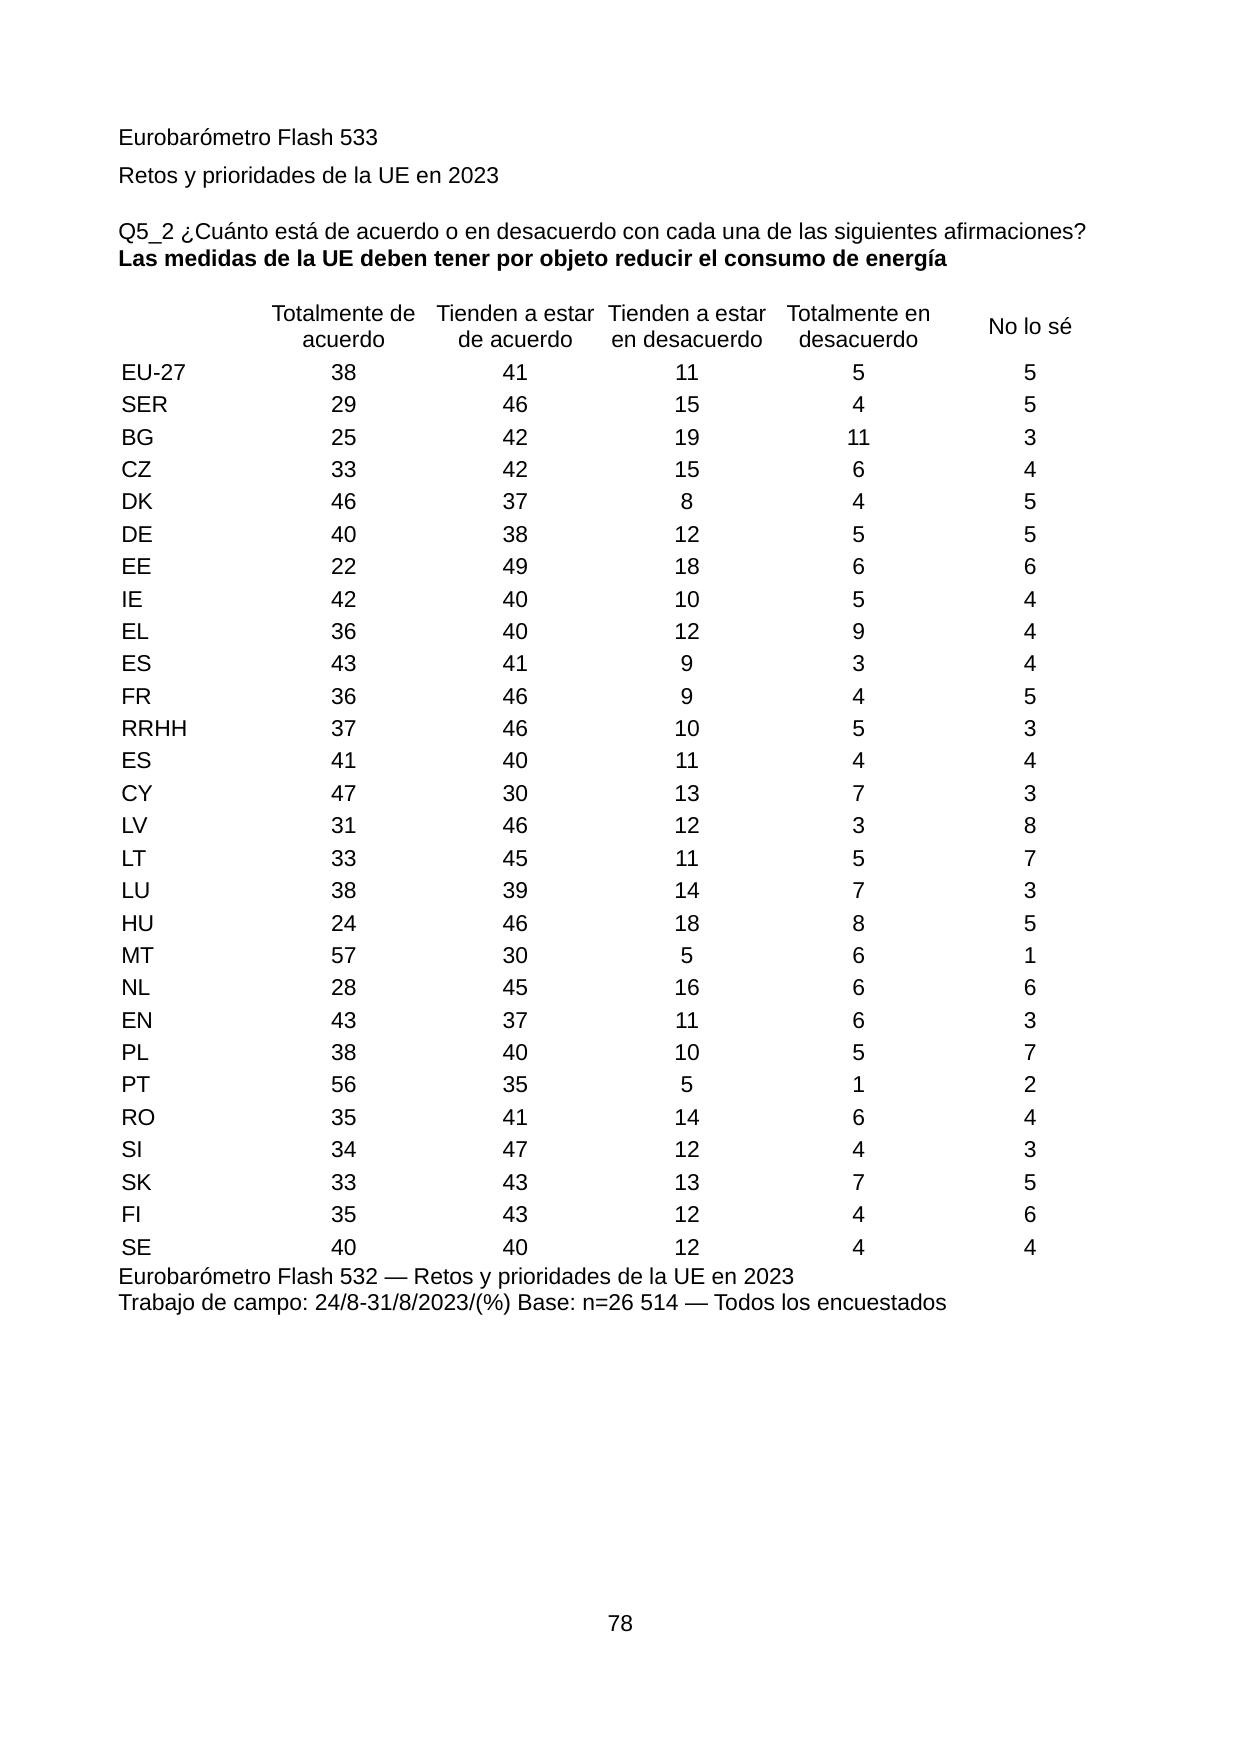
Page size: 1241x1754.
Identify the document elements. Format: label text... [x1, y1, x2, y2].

table_cell 6 [773, 1101, 944, 1133]
table_cell 45 [429, 971, 601, 1004]
table_cell NL [118, 971, 258, 1004]
table_cell 4 [944, 453, 1116, 485]
table_cell 43 [258, 1004, 429, 1036]
table_cell 25 [258, 421, 429, 453]
table_cell PL [118, 1036, 258, 1068]
table_header Totalmente en desacuerdo [773, 297, 944, 356]
table_cell 5 [944, 518, 1116, 550]
table_cell EL [118, 615, 258, 647]
table_cell SER [118, 388, 258, 421]
table_cell 5 [773, 842, 944, 874]
table_cell 41 [429, 647, 601, 680]
table_cell 3 [773, 647, 944, 680]
table_cell 12 [601, 809, 773, 842]
table_cell 4 [944, 745, 1116, 777]
table_header [118, 297, 258, 356]
table_cell 46 [258, 485, 429, 518]
table_cell 49 [429, 550, 601, 582]
table_cell 7 [773, 874, 944, 906]
table_cell 35 [258, 1101, 429, 1133]
table_cell 6 [944, 971, 1116, 1004]
table_cell 10 [601, 712, 773, 744]
table_cell 4 [944, 647, 1116, 680]
table_cell 57 [258, 939, 429, 971]
table_cell LV [118, 809, 258, 842]
table_cell 40 [429, 615, 601, 647]
table_cell 3 [944, 1133, 1116, 1166]
table_cell 22 [258, 550, 429, 582]
table_cell 35 [429, 1069, 601, 1101]
table_cell 14 [601, 1101, 773, 1133]
table_cell 33 [258, 1166, 429, 1198]
table_cell 47 [429, 1133, 601, 1166]
table_cell 4 [773, 745, 944, 777]
table_cell 5 [773, 1036, 944, 1068]
table_cell 6 [773, 1004, 944, 1036]
table_cell 56 [258, 1069, 429, 1101]
table_cell 8 [601, 485, 773, 518]
table_cell 28 [258, 971, 429, 1004]
table_cell 36 [258, 615, 429, 647]
table_cell 36 [258, 680, 429, 712]
table_cell SI [118, 1133, 258, 1166]
table_cell 19 [601, 421, 773, 453]
text Eurobarómetro Flash 532 — Retos y prioridades de la UE en 2023 [118, 1263, 1122, 1289]
table_cell 11 [773, 421, 944, 453]
table_cell FR [118, 680, 258, 712]
table_cell 8 [944, 809, 1116, 842]
table_cell 12 [601, 615, 773, 647]
table_cell 30 [429, 939, 601, 971]
table_cell 9 [601, 680, 773, 712]
table_cell 38 [258, 356, 429, 388]
table_cell 41 [429, 1101, 601, 1133]
table_cell RO [118, 1101, 258, 1133]
table_cell 40 [429, 1230, 601, 1263]
table_cell 40 [429, 583, 601, 615]
table_cell 11 [601, 1004, 773, 1036]
table_cell 33 [258, 453, 429, 485]
table_cell 7 [944, 842, 1116, 874]
table_cell 46 [429, 906, 601, 939]
table_cell 46 [429, 809, 601, 842]
table_cell 33 [258, 842, 429, 874]
table_cell HU [118, 906, 258, 939]
table_cell DE [118, 518, 258, 550]
table_cell 38 [258, 1036, 429, 1068]
table_cell 4 [944, 1101, 1116, 1133]
table_header Tienden a estar de acuerdo [429, 297, 601, 356]
table_cell 9 [773, 615, 944, 647]
table_cell 30 [429, 777, 601, 809]
table_cell 46 [429, 680, 601, 712]
table_cell 42 [429, 453, 601, 485]
table_cell PT [118, 1069, 258, 1101]
text Q5_2 ¿Cuánto está de acuerdo o en desacuerdo con cada una de las siguientes afirmaciones? [118, 218, 1122, 244]
table_cell 35 [258, 1198, 429, 1230]
table_cell 18 [601, 906, 773, 939]
table_cell LT [118, 842, 258, 874]
table_cell 8 [773, 906, 944, 939]
table_cell 3 [944, 874, 1116, 906]
table_cell 13 [601, 777, 773, 809]
table_cell 11 [601, 842, 773, 874]
table_cell 1 [944, 939, 1116, 971]
table_cell 12 [601, 1230, 773, 1263]
table_cell 5 [944, 906, 1116, 939]
table_cell 5 [773, 583, 944, 615]
table_cell 9 [601, 647, 773, 680]
table_cell 10 [601, 583, 773, 615]
table_cell 3 [773, 809, 944, 842]
table_cell 4 [773, 680, 944, 712]
table_cell 46 [429, 388, 601, 421]
table_cell RRHH [118, 712, 258, 744]
table_cell 6 [773, 550, 944, 582]
table_cell 6 [773, 453, 944, 485]
table_cell 4 [944, 583, 1116, 615]
table_cell 4 [773, 485, 944, 518]
table_cell 42 [258, 583, 429, 615]
table_cell 4 [773, 1198, 944, 1230]
table_cell 5 [944, 680, 1116, 712]
table_cell 42 [429, 421, 601, 453]
table_cell 12 [601, 1198, 773, 1230]
table_cell EE [118, 550, 258, 582]
table_cell EU-27 [118, 356, 258, 388]
table_cell 4 [773, 1230, 944, 1263]
table_cell 34 [258, 1133, 429, 1166]
table_cell 6 [773, 971, 944, 1004]
table_cell 41 [258, 745, 429, 777]
table_header Tienden a estar en desacuerdo [601, 297, 773, 356]
table_header No lo sé [944, 297, 1116, 356]
text Las medidas de la UE deben tener por objeto reducir el consumo de energía [118, 244, 1122, 271]
table_cell 12 [601, 1133, 773, 1166]
table_cell 4 [944, 1230, 1116, 1263]
table_cell 2 [944, 1069, 1116, 1101]
table_cell 7 [773, 1166, 944, 1198]
table_cell 1 [773, 1069, 944, 1101]
table_cell 45 [429, 842, 601, 874]
table_cell DK [118, 485, 258, 518]
table_cell EN [118, 1004, 258, 1036]
table_cell CZ [118, 453, 258, 485]
table_cell 40 [429, 1036, 601, 1068]
table_cell 7 [773, 777, 944, 809]
table_cell 5 [944, 356, 1116, 388]
table_cell 5 [944, 1166, 1116, 1198]
table_cell 4 [773, 1133, 944, 1166]
table_cell 5 [944, 485, 1116, 518]
table_cell 5 [773, 356, 944, 388]
table_cell 11 [601, 745, 773, 777]
table_cell 46 [429, 712, 601, 744]
table_cell 18 [601, 550, 773, 582]
table_cell FI [118, 1198, 258, 1230]
table_cell 29 [258, 388, 429, 421]
table_cell 38 [258, 874, 429, 906]
table_cell ES [118, 745, 258, 777]
table_cell 24 [258, 906, 429, 939]
table_cell 5 [773, 518, 944, 550]
table_cell 5 [601, 939, 773, 971]
table_cell 37 [258, 712, 429, 744]
table_cell 41 [429, 356, 601, 388]
table_cell 10 [601, 1036, 773, 1068]
text Trabajo de campo: 24/8-31/8/2023/(%) Base: n=26 514 — Todos los encuestados [118, 1289, 1122, 1316]
table_cell 31 [258, 809, 429, 842]
table_cell 3 [944, 421, 1116, 453]
table_cell 43 [258, 647, 429, 680]
table_cell 38 [429, 518, 601, 550]
table_cell 14 [601, 874, 773, 906]
table_cell 16 [601, 971, 773, 1004]
table_cell 3 [944, 777, 1116, 809]
table_cell 3 [944, 1004, 1116, 1036]
table_cell 5 [773, 712, 944, 744]
table_cell 4 [773, 388, 944, 421]
table_cell 5 [944, 388, 1116, 421]
table_cell 15 [601, 453, 773, 485]
table_cell 6 [944, 1198, 1116, 1230]
table_cell 37 [429, 485, 601, 518]
table_cell 7 [944, 1036, 1116, 1068]
table_cell SK [118, 1166, 258, 1198]
table_cell 40 [429, 745, 601, 777]
table_cell SE [118, 1230, 258, 1263]
table_cell 47 [258, 777, 429, 809]
table_cell 4 [944, 615, 1116, 647]
table_cell 40 [258, 518, 429, 550]
table_header Totalmente de acuerdo [258, 297, 429, 356]
table_cell BG [118, 421, 258, 453]
table_cell IE [118, 583, 258, 615]
table_cell 13 [601, 1166, 773, 1198]
table_cell ES [118, 647, 258, 680]
table_cell 43 [429, 1166, 601, 1198]
table_cell 12 [601, 518, 773, 550]
table_cell 6 [944, 550, 1116, 582]
table_cell 5 [601, 1069, 773, 1101]
table_cell CY [118, 777, 258, 809]
table_cell 15 [601, 388, 773, 421]
table_cell 39 [429, 874, 601, 906]
table_cell 3 [944, 712, 1116, 744]
table_cell 40 [258, 1230, 429, 1263]
table_cell LU [118, 874, 258, 906]
table_cell 43 [429, 1198, 601, 1230]
table_cell 37 [429, 1004, 601, 1036]
table_cell 6 [773, 939, 944, 971]
table_cell 11 [601, 356, 773, 388]
table_cell MT [118, 939, 258, 971]
